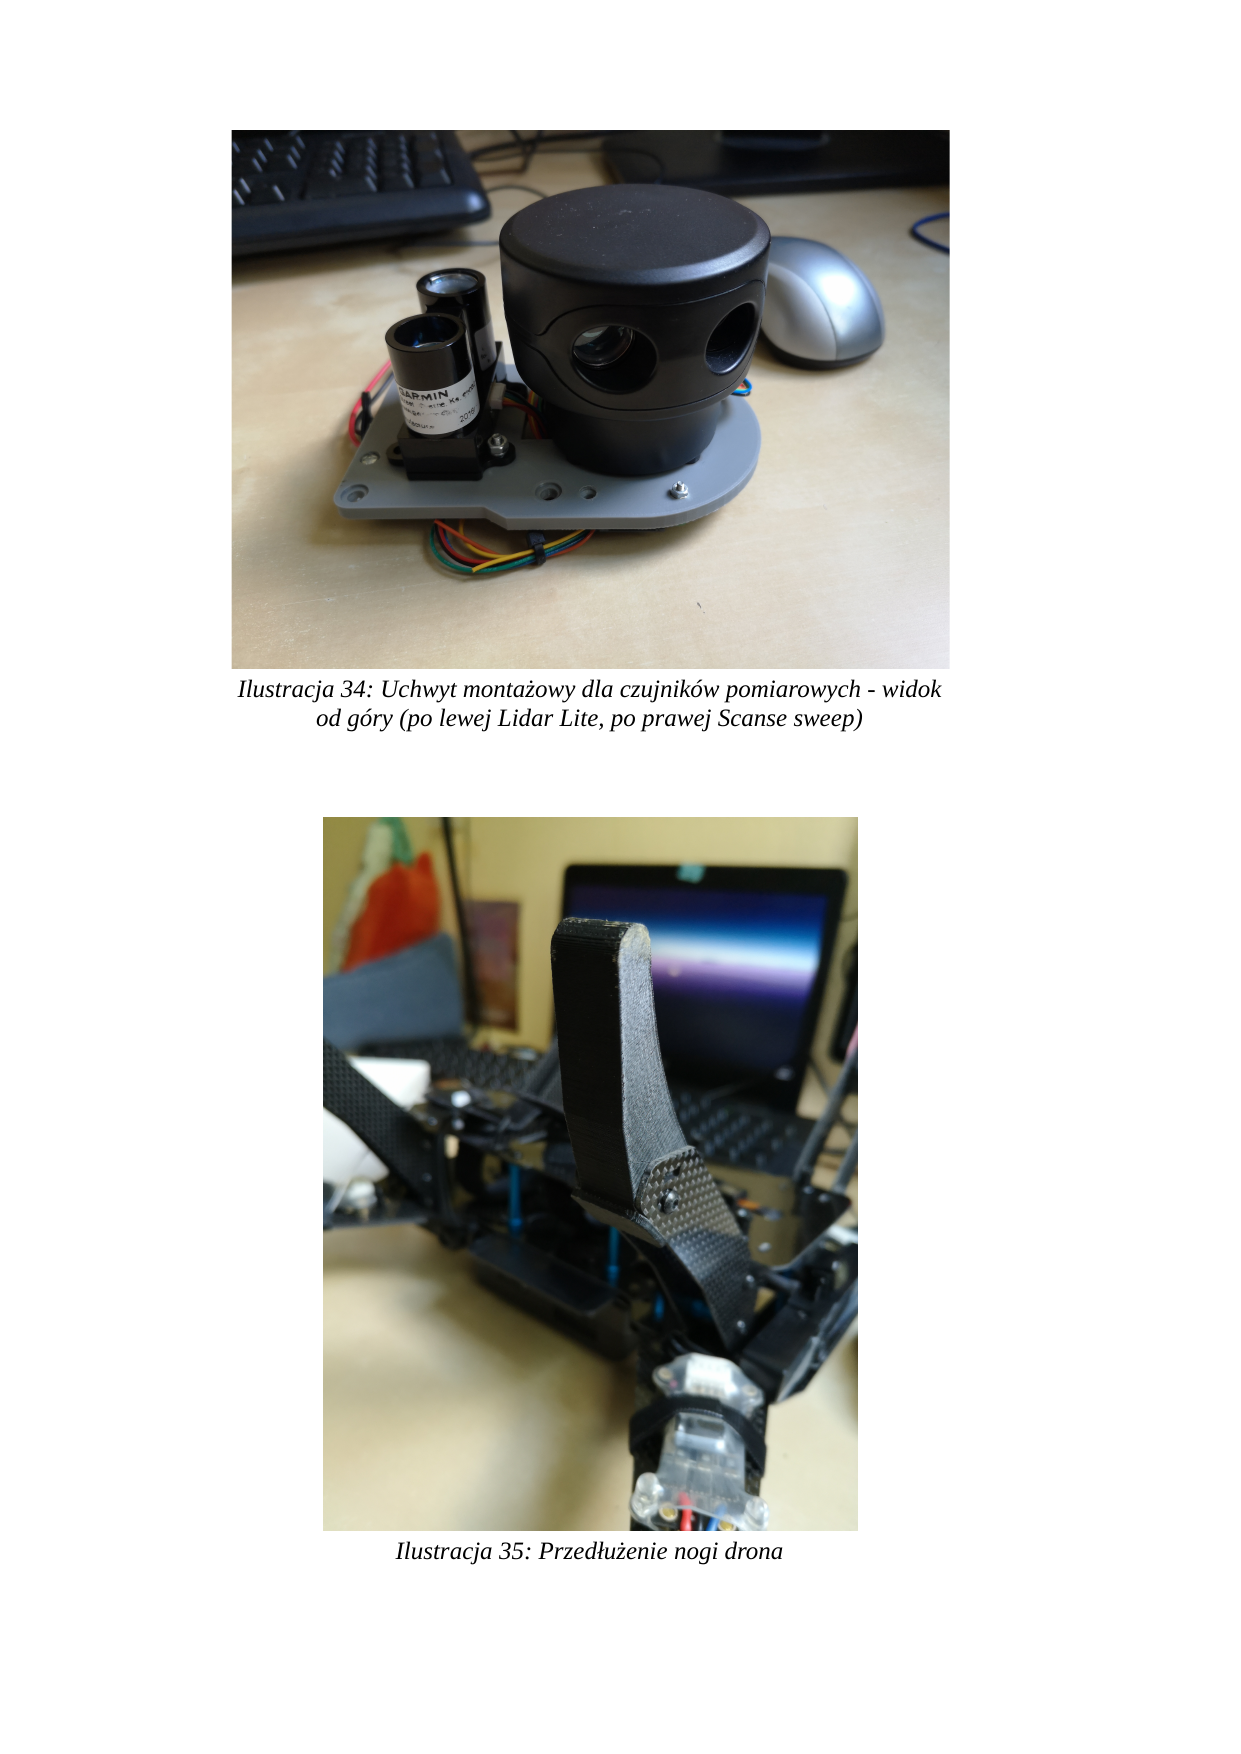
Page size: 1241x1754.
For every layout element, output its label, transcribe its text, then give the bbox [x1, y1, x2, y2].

text Ilustracja 35: Przedłużenie nogi drona [323, 1531, 858, 1564]
text Ilustracja 34: Uchwyt montażowy dla czujników pomiarowych - widok od góry (po lewej Lidar Lite, po prawej Scanse sweep) [232, 669, 949, 732]
picture [231, 130, 950, 669]
picture [323, 817, 858, 1531]
